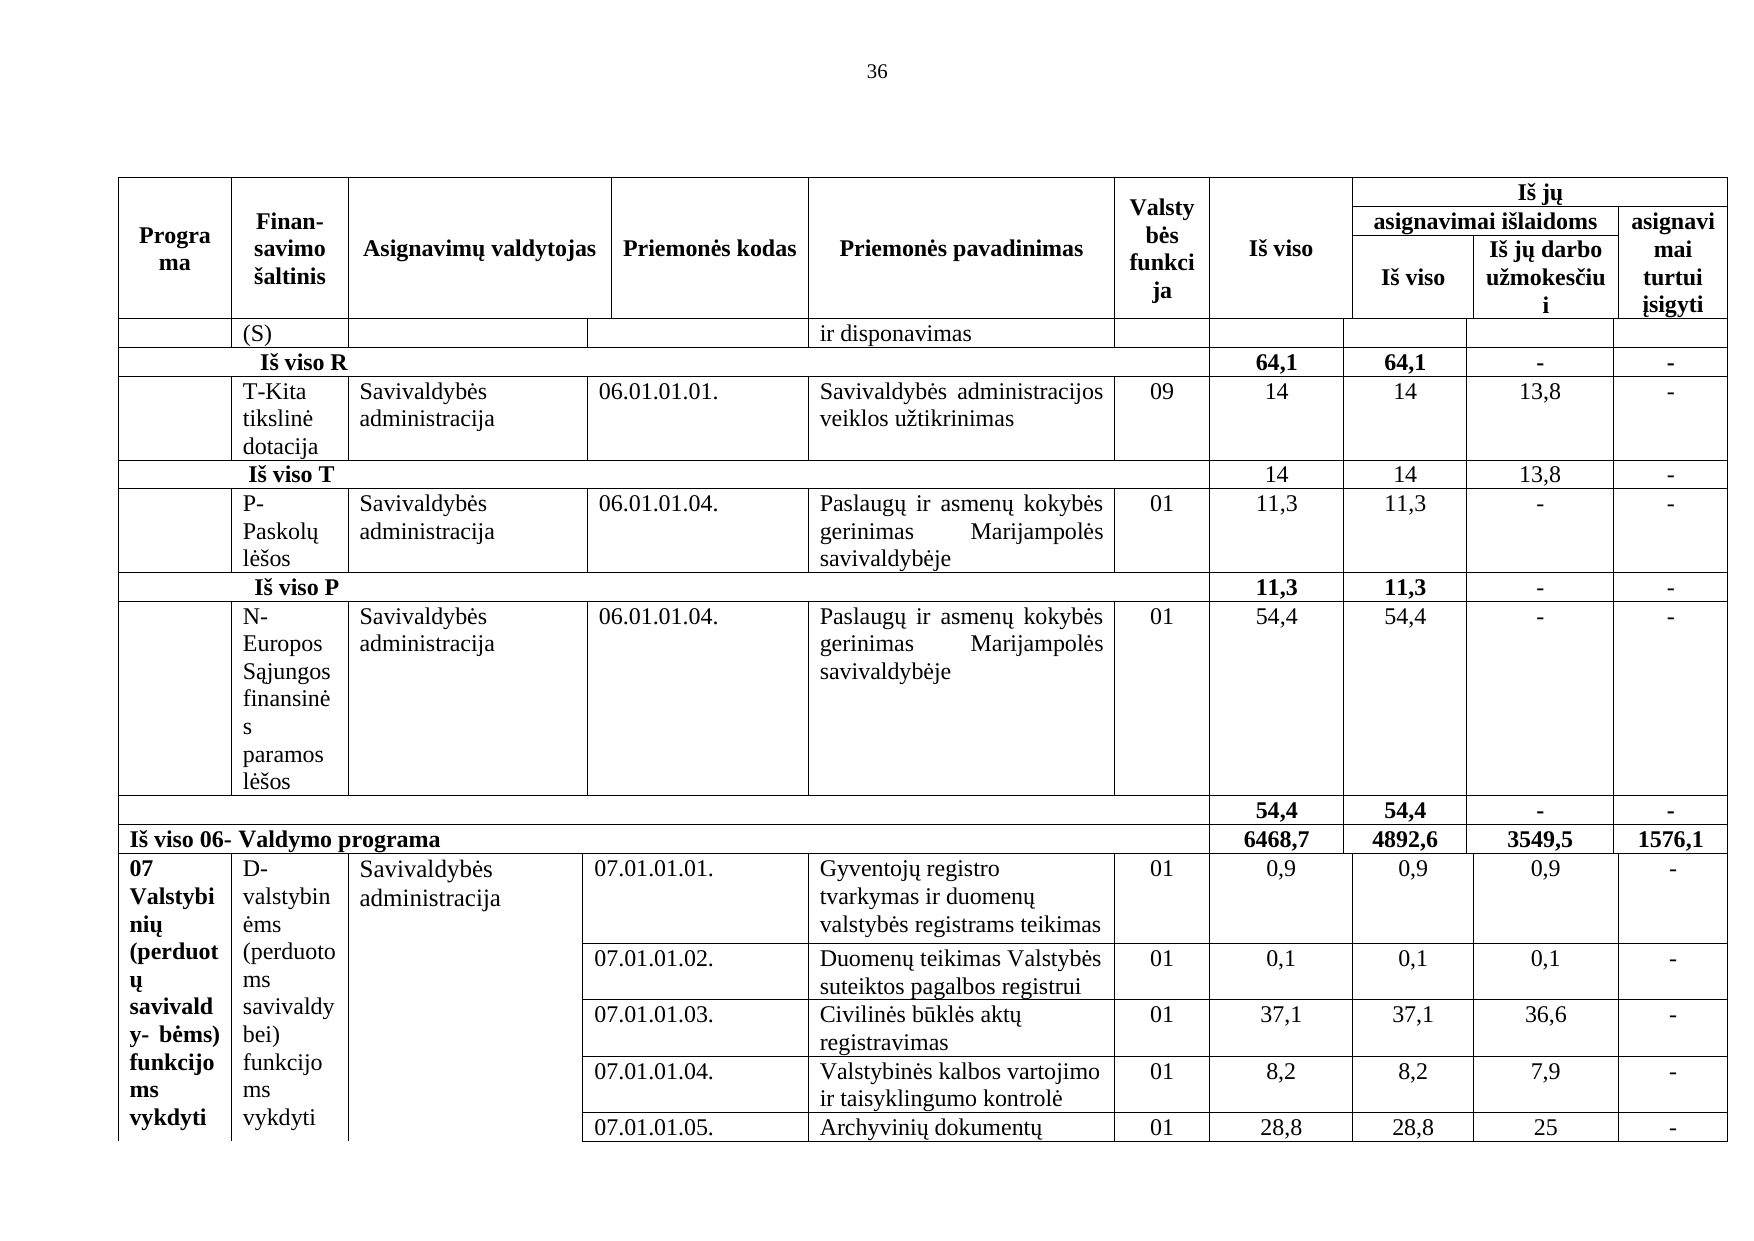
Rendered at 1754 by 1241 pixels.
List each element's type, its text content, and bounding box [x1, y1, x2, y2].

table_cell Iš viso [1353, 236, 1473, 318]
table_cell [119, 377, 231, 459]
table_cell - [1614, 319, 1727, 347]
table_cell Valstybinės kalbos vartojimo ir taisyklingumo kontrolė [809, 1057, 1114, 1112]
table_header Priemonės pavadinimas [809, 178, 1114, 318]
table_cell Civilinės būklės aktų registravimas [809, 1000, 1114, 1056]
table_cell ir disponavimas [809, 319, 1114, 347]
table_cell 54,4 [1344, 796, 1466, 823]
table_header Priemonės kodas [612, 178, 808, 318]
table_cell 0,9 [1353, 854, 1473, 943]
table_cell Gyventojų registro tvarkymas ir duomenų valstybės registrams teikimas [809, 854, 1114, 943]
table_cell 01 [1115, 944, 1209, 999]
table_cell - [1619, 944, 1727, 999]
table_cell 07.01.01.04. [583, 1057, 808, 1112]
table_cell 11,3 [1344, 489, 1466, 572]
table_cell Savivaldybės administracija [349, 489, 587, 572]
table_cell 01 [1115, 854, 1209, 943]
table_cell 0,1 [1474, 944, 1618, 999]
table_cell 06.01.01.04. [588, 602, 808, 795]
table_cell - [1619, 1000, 1727, 1056]
table_cell 06.01.01.01. [588, 377, 808, 459]
table_cell - [1614, 489, 1727, 572]
table_cell T-Kita tikslinė dotacija [232, 377, 348, 459]
table_cell 28,8 [1353, 1113, 1473, 1141]
table_cell 37,1 [1210, 1000, 1352, 1056]
table_cell - [1614, 377, 1727, 459]
table_cell 11,3 [1344, 573, 1466, 601]
table_header Programa [119, 178, 231, 318]
table_cell Iš viso P [119, 573, 1209, 601]
table_cell 64,1 [1210, 348, 1343, 376]
table_cell - [1467, 796, 1613, 823]
table_cell 01 [1115, 1113, 1209, 1141]
table_cell Savivaldybės administracija [349, 854, 582, 1141]
table_cell 54,4 [1344, 602, 1466, 795]
table_cell 01 [1115, 489, 1209, 572]
table_cell 0,1 [1210, 944, 1352, 999]
table_cell 1576,1 [1614, 825, 1727, 853]
table_cell D-valstybinėms (perduotoms savivaldybei) funkcijoms vykdyti [232, 854, 348, 1141]
table_header Finan-savimo šaltinis [232, 178, 348, 318]
table_cell Paslaugų ir asmenų kokybės gerinimas Marijampolės savivaldybėje [809, 602, 1114, 795]
table_cell 64,1 [1344, 348, 1466, 376]
table_cell Archyvinių dokumentų [809, 1113, 1114, 1141]
table_cell Savivaldybės administracijos veiklos užtikrinimas [809, 377, 1114, 459]
table_cell 25 [1474, 1113, 1618, 1141]
table_cell [588, 319, 808, 347]
table_cell Iš jų darbo užmokesčiui [1474, 236, 1618, 318]
table_cell 01 [1115, 602, 1209, 795]
table_cell - [1467, 489, 1613, 572]
table_cell - [1614, 796, 1727, 823]
table_cell 6468,7 [1210, 825, 1343, 853]
table_cell 28,8 [1210, 1113, 1352, 1141]
table_cell 01 [1115, 1000, 1209, 1056]
table_cell [1344, 319, 1466, 347]
table_cell 54,4 [1210, 602, 1343, 795]
table_cell 0,9 [1474, 854, 1618, 943]
table_header Valstybės funkcija [1115, 178, 1209, 318]
table_cell [119, 489, 231, 572]
table_cell 07 Valstybinių (perduotų savivaldy- bėms) funkcijoms vykdyti [119, 854, 231, 1141]
table_cell 14 [1210, 461, 1343, 488]
table_cell 36,6 [1474, 1000, 1618, 1056]
table_cell 37,1 [1353, 1000, 1473, 1056]
table_cell 0,1 [1353, 944, 1473, 999]
table_cell Duomenų teikimas Valstybės suteiktos pagalbos registrui [809, 944, 1114, 999]
table_cell [1210, 319, 1343, 347]
table_cell 8,2 [1210, 1057, 1352, 1112]
table_cell 14 [1344, 377, 1466, 459]
table_cell Iš viso R [119, 348, 1209, 376]
table_cell Savivaldybės administracija [349, 377, 587, 459]
table_cell 11,3 [1210, 573, 1343, 601]
table_cell [119, 602, 231, 795]
table_cell 07.01.01.05. [583, 1113, 808, 1141]
table_cell Iš viso T [119, 461, 1209, 488]
table_cell 54,4 [1210, 796, 1343, 823]
table_cell [1115, 319, 1209, 347]
table_cell 07.01.01.03. [583, 1000, 808, 1056]
table_cell 14 [1344, 461, 1466, 488]
table_cell - [1614, 461, 1727, 488]
table_cell - [1614, 348, 1727, 376]
table_cell Paslaugų ir asmenų kokybės gerinimas Marijampolės savivaldybėje [809, 489, 1114, 572]
table_cell [119, 319, 231, 347]
table_cell 13,8 [1467, 377, 1613, 459]
table_cell 3549,5 [1467, 825, 1613, 853]
table_cell 09 [1115, 377, 1209, 459]
table_cell asignavimai turtui įsigyti [1619, 207, 1727, 318]
table_cell 06.01.01.04. [588, 489, 808, 572]
table_cell [119, 796, 1209, 823]
table_cell P- Paskolų lėšos [232, 489, 348, 572]
table_cell 4892,6 [1344, 825, 1466, 853]
table_cell 14 [1210, 377, 1343, 459]
table_cell - [1619, 854, 1727, 943]
table_cell asignavimai išlaidoms [1353, 207, 1618, 234]
table_cell N- Europos Sąjungos finansinės paramos lėšos [232, 602, 348, 795]
table_cell - [1614, 602, 1727, 795]
table_cell 7,9 [1474, 1057, 1618, 1112]
table_cell Savivaldybės administracija [349, 602, 587, 795]
table_cell 11,3 [1210, 489, 1343, 572]
table_cell 13,8 [1467, 461, 1613, 488]
table_cell - [1619, 1057, 1727, 1112]
table_header Asignavimų valdytojas [349, 178, 611, 318]
table_cell - [1614, 573, 1727, 601]
table_cell - [1467, 348, 1613, 376]
table_cell 0,9 [1210, 854, 1352, 943]
table_cell - [1467, 319, 1613, 347]
table_cell 07.01.01.02. [583, 944, 808, 999]
table_cell 8,2 [1353, 1057, 1473, 1112]
table_cell - [1619, 1113, 1727, 1141]
table_header Iš jų [1353, 178, 1727, 206]
table_cell - [1467, 602, 1613, 795]
table_header Iš viso [1210, 178, 1352, 318]
table_cell [349, 319, 587, 347]
table_cell - [1467, 573, 1613, 601]
table_cell 07.01.01.01. [583, 854, 808, 943]
table_cell (S) [232, 319, 348, 347]
table_cell Iš viso 06- Valdymo programa [119, 825, 1209, 853]
table_cell 01 [1115, 1057, 1209, 1112]
